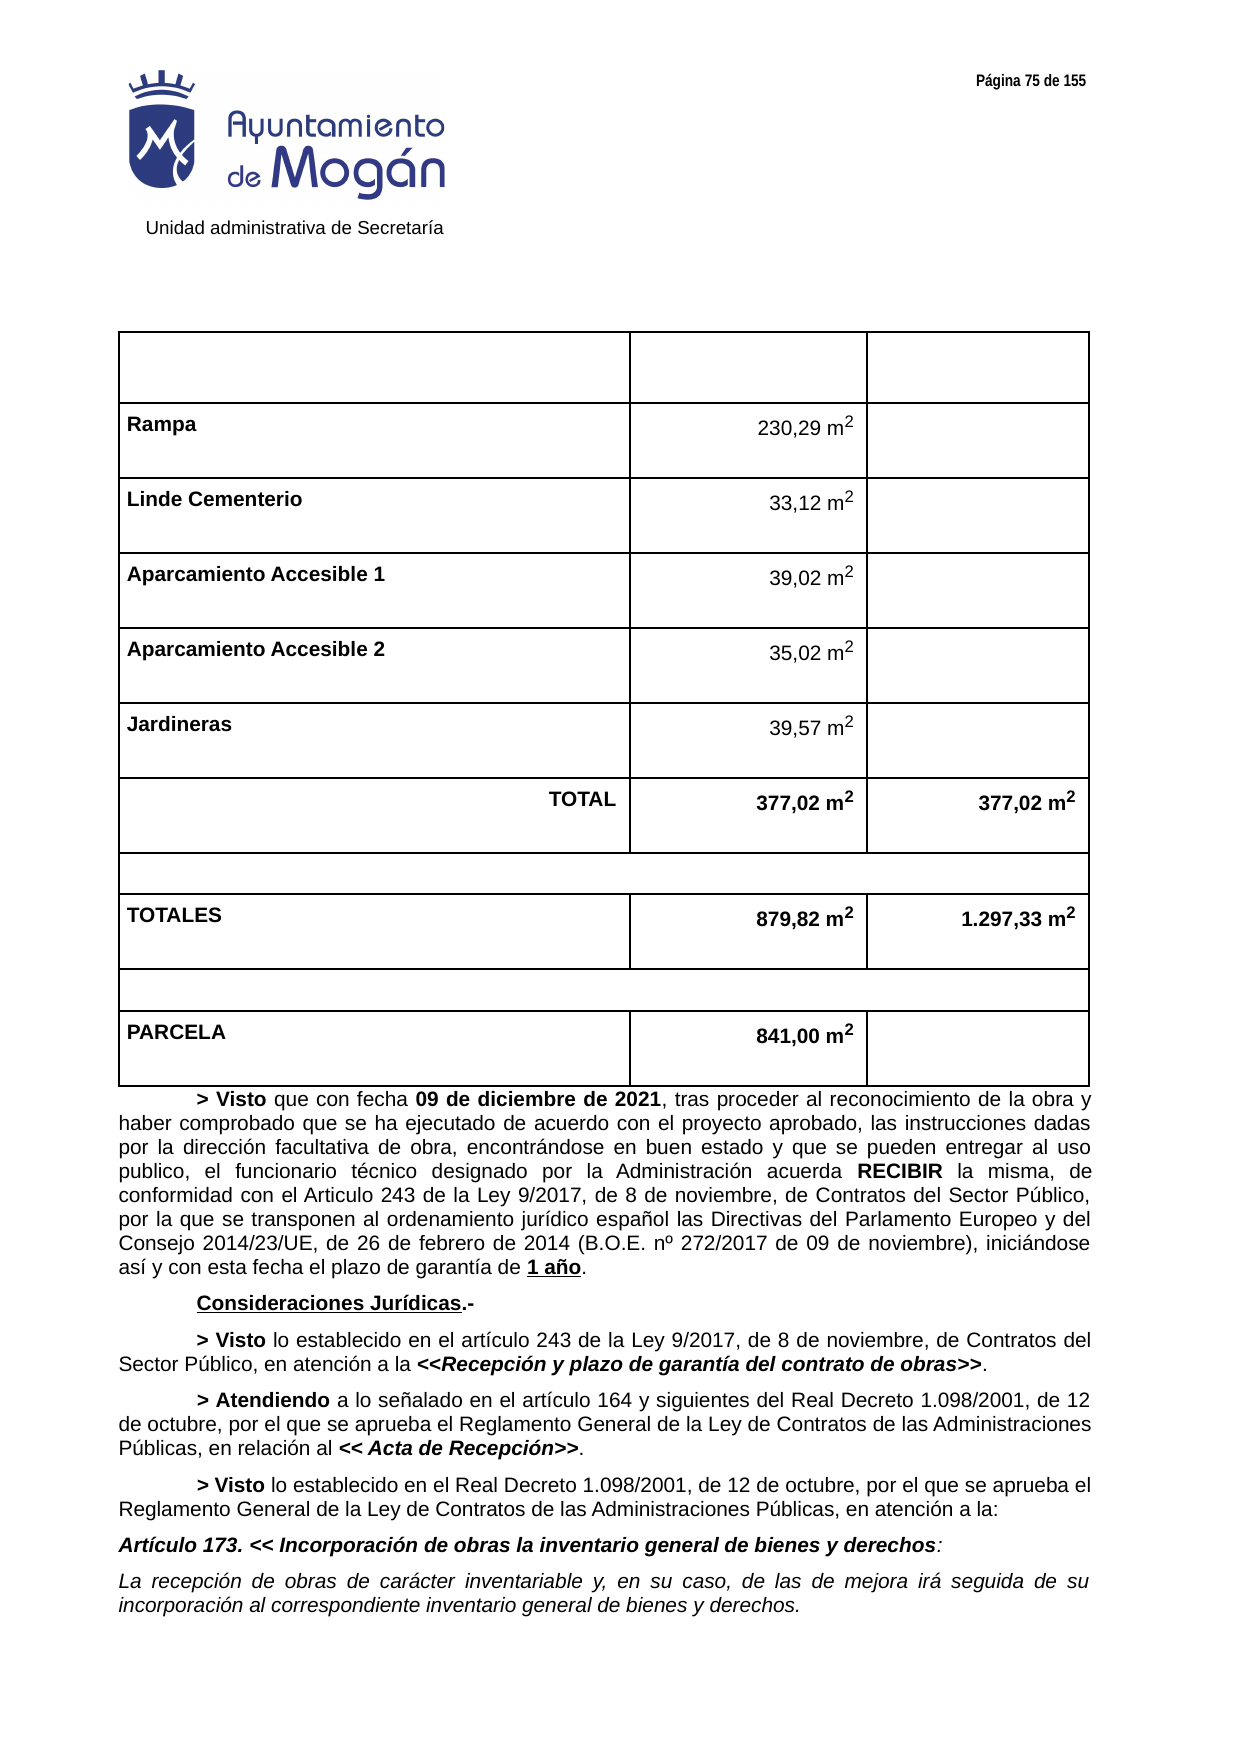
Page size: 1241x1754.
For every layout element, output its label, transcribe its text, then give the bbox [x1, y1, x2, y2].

table_cell [120, 854, 1088, 893]
table_cell Jardineras [120, 704, 629, 777]
table_cell [868, 704, 1088, 777]
table_cell 230,29 m2 [631, 404, 866, 477]
table_cell [868, 404, 1088, 477]
table_cell [868, 333, 1088, 402]
table_cell PARCELA [120, 1012, 629, 1085]
table_cell Aparcamiento Accesible 1 [120, 554, 629, 627]
table_cell [868, 479, 1088, 552]
text > Visto que con fecha 09 de diciembre de 2021, tras proceder al reconocimiento de la obra y haber comprobado que se ha ejecutado de acuerdo con el proyecto aprobado, las instrucciones dadas por la dirección facultativa de obra, encontrándose en buen estado y que se pueden entregar al uso publico, el funcionario técnico designado por la Administración acuerda RECIBIR la misma, de conformidad con el Articulo 243 de la Ley 9/2017, de 8 de noviembre, de Contratos del Sector Público, por la que se transponen al ordenamiento jurídico español las Directivas del Parlamento Europeo y del Consejo 2014/23/UE, de 26 de febrero de 2014 (B.O.E. nº 272/2017 de 09 de noviembre), iniciándose así y con esta fecha el plazo de garantía de 1 año. [118, 1087, 1092, 1279]
table_cell Aparcamiento Accesible 2 [120, 629, 629, 702]
table_cell 879,82 m2 [631, 895, 866, 968]
table_cell 841,00 m2 [631, 1012, 866, 1085]
table_cell 33,12 m2 [631, 479, 866, 552]
table_cell [868, 1012, 1088, 1085]
table_cell Linde Cementerio [120, 479, 629, 552]
table_cell Rampa [120, 404, 629, 477]
table_cell 39,02 m2 [631, 554, 866, 627]
table_cell [120, 970, 1088, 1010]
table_cell TOTAL [120, 779, 629, 852]
text Consideraciones Jurídicas.- [118, 1291, 1092, 1315]
table_cell 377,02 m2 [631, 779, 866, 852]
table_cell 35,02 m2 [631, 629, 866, 702]
table_cell [868, 629, 1088, 702]
text Artículo 173. << Incorporación de obras la inventario general de bienes y derechos: [118, 1533, 1092, 1557]
table_cell [631, 333, 866, 402]
text > Visto lo establecido en el Real Decreto 1.098/2001, de 12 de octubre, por el que se aprueba el Reglamento General de la Ley de Contratos de las Administraciones Públicas, en atención a la: [118, 1472, 1092, 1520]
table_cell [868, 554, 1088, 627]
table_cell 1.297,33 m2 [868, 895, 1088, 968]
table_cell 377,02 m2 [868, 779, 1088, 852]
text > Atendiendo a lo señalado en el artículo 164 y siguientes del Real Decreto 1.098/2001, de 12 de octubre, por el que se aprueba el Reglamento General de la Ley de Contratos de las Administraciones Públicas, en relación al << Acta de Recepción>>. [118, 1388, 1092, 1460]
picture [128, 70, 445, 206]
text La recepción de obras de carácter inventariable y, en su caso, de las de mejora irá seguida de su incorporación al correspondiente inventario general de bienes y derechos. [118, 1569, 1092, 1617]
table_cell [120, 333, 629, 402]
table_cell 39,57 m2 [631, 704, 866, 777]
table_cell TOTALES [120, 895, 629, 968]
text > Visto lo establecido en el artículo 243 de la Ley 9/2017, de 8 de noviembre, de Contratos del Sector Público, en atención a la <<Recepción y plazo de garantía del contrato de obras>>. [118, 1328, 1092, 1376]
